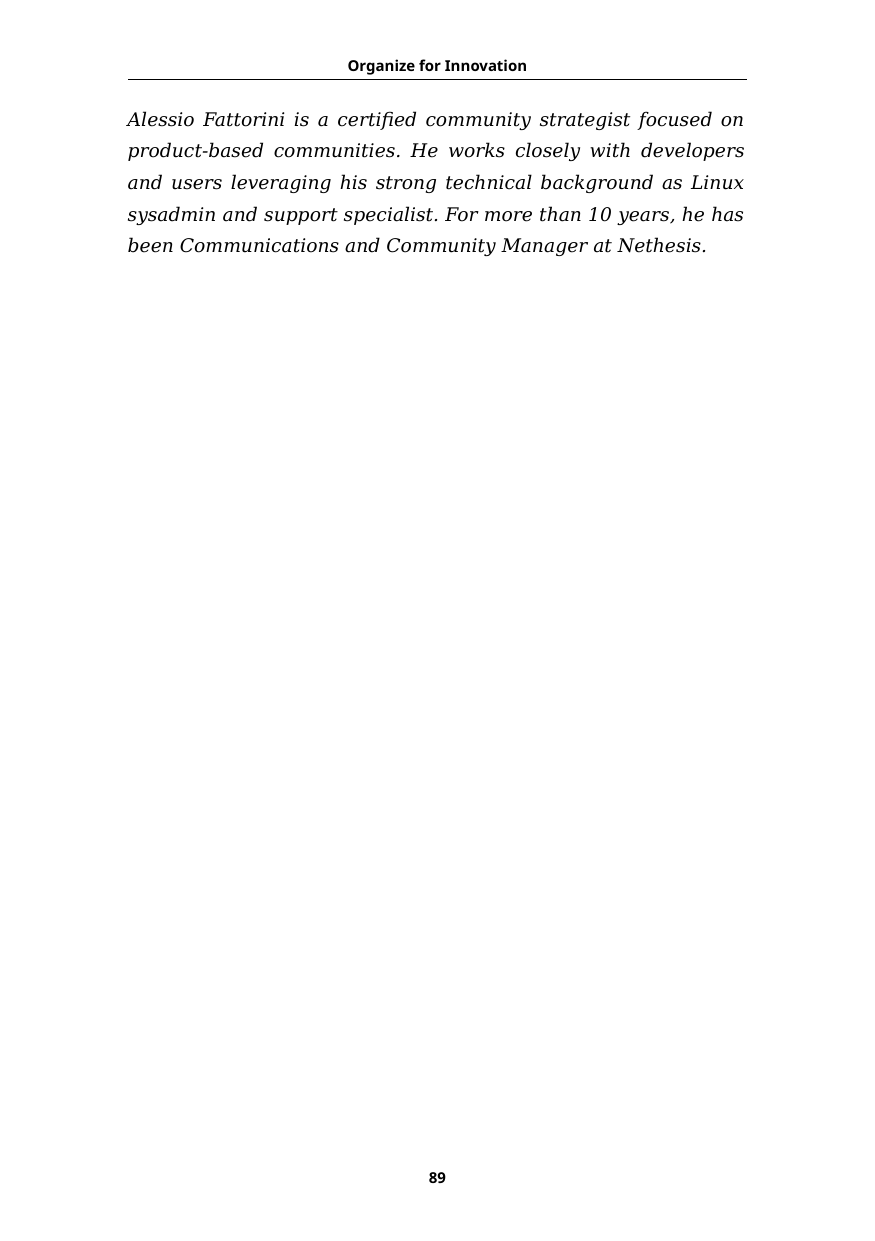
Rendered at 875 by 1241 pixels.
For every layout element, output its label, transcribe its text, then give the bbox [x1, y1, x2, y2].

text Alessio Fattorini is a certified community strategist focused on product-based communities. He works closely with developers and users leveraging his strong technical background as Linux sysadmin and support specialist. For more than 10 years, he has been Communications and Community Manager at Nethesis. [127, 109, 747, 257]
